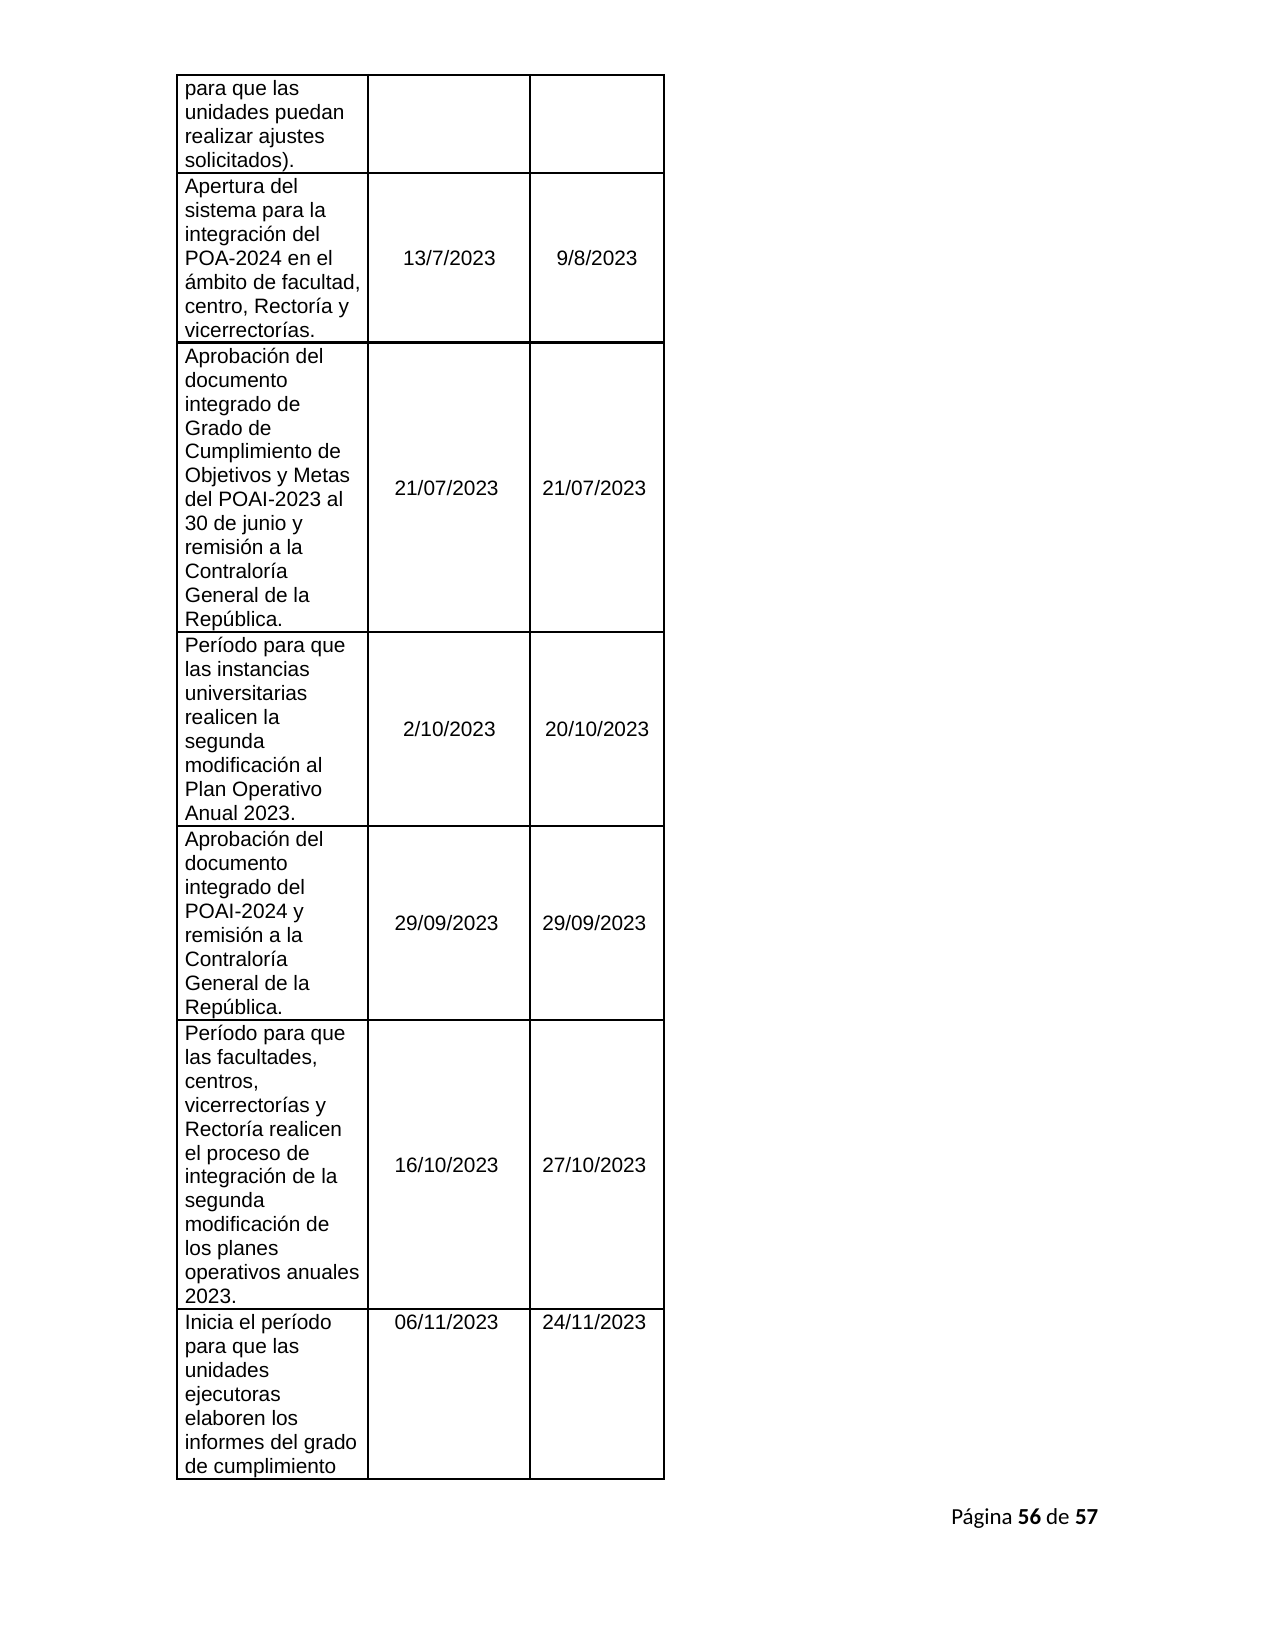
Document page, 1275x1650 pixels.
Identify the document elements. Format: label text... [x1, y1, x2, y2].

table_cell [1257, 74, 1275, 172]
table_cell [1257, 825, 1275, 1018]
table_cell 21/07/2023 [531, 344, 663, 631]
table_cell [959, 1019, 1257, 1308]
table_cell [1257, 172, 1275, 341]
table_cell [938, 341, 959, 631]
table_cell [959, 1308, 1257, 1478]
table_cell [959, 825, 1257, 1018]
table_cell [665, 1019, 938, 1308]
table_cell 27/10/2023 [531, 1021, 663, 1308]
table_cell Período para que las facultades, centros, vicerrectorías y Rectoría realicen el proceso de integración de la segunda modificación de los planes operativos anuales 2023. [178, 1021, 367, 1308]
table_cell [665, 1308, 938, 1478]
table_cell [959, 341, 1257, 631]
table_cell 9/8/2023 [531, 174, 663, 341]
table_cell [665, 172, 938, 341]
table_cell [938, 172, 959, 341]
table_cell [938, 631, 959, 825]
table_cell [959, 172, 1257, 341]
table_cell 13/7/2023 [369, 174, 529, 341]
table_cell [369, 76, 529, 172]
table_cell 16/10/2023 [369, 1021, 529, 1308]
table_cell [1257, 341, 1275, 631]
table_cell Aprobación del documento integrado de Grado de Cumplimiento de Objetivos y Metas del POAI-2023 al 30 de junio y remisión a la Contraloría General de la República. [178, 344, 367, 631]
table_cell para que las unidades puedan realizar ajustes solicitados). [178, 76, 367, 172]
table_cell 20/10/2023 [531, 633, 663, 825]
table_cell [1257, 631, 1275, 825]
table_cell Inicia el período para que las unidades ejecutoras elaboren los informes del grado de cumplimiento [178, 1310, 367, 1478]
table_cell [665, 825, 938, 1018]
table_cell [531, 76, 663, 172]
table_cell 21/07/2023 [369, 344, 529, 631]
table_cell [665, 631, 938, 825]
table_cell [959, 631, 1257, 825]
table_cell Aprobación del documento integrado del POAI-2024 y remisión a la Contraloría General de la República. [178, 827, 367, 1018]
table_cell 2/10/2023 [369, 633, 529, 825]
table_cell [1257, 1308, 1275, 1478]
table_cell [1257, 1019, 1275, 1308]
table_cell Período para que las instancias universitarias realicen la segunda modificación al Plan Operativo Anual 2023. [178, 633, 367, 825]
table_cell [665, 341, 938, 631]
table_cell [938, 74, 959, 172]
table_cell [938, 1019, 959, 1308]
table_cell 24/11/2023 [531, 1310, 663, 1478]
table_cell [938, 825, 959, 1018]
table_cell [938, 1308, 959, 1478]
table_cell 29/09/2023 [369, 827, 529, 1018]
table_cell 29/09/2023 [531, 827, 663, 1018]
table_cell [959, 74, 1257, 172]
table_cell 06/11/2023 [369, 1310, 529, 1478]
table_cell Apertura del sistema para la integración del POA-2024 en el ámbito de facultad, centro, Rectoría y vicerrectorías. [178, 174, 367, 341]
table_cell [665, 74, 938, 172]
